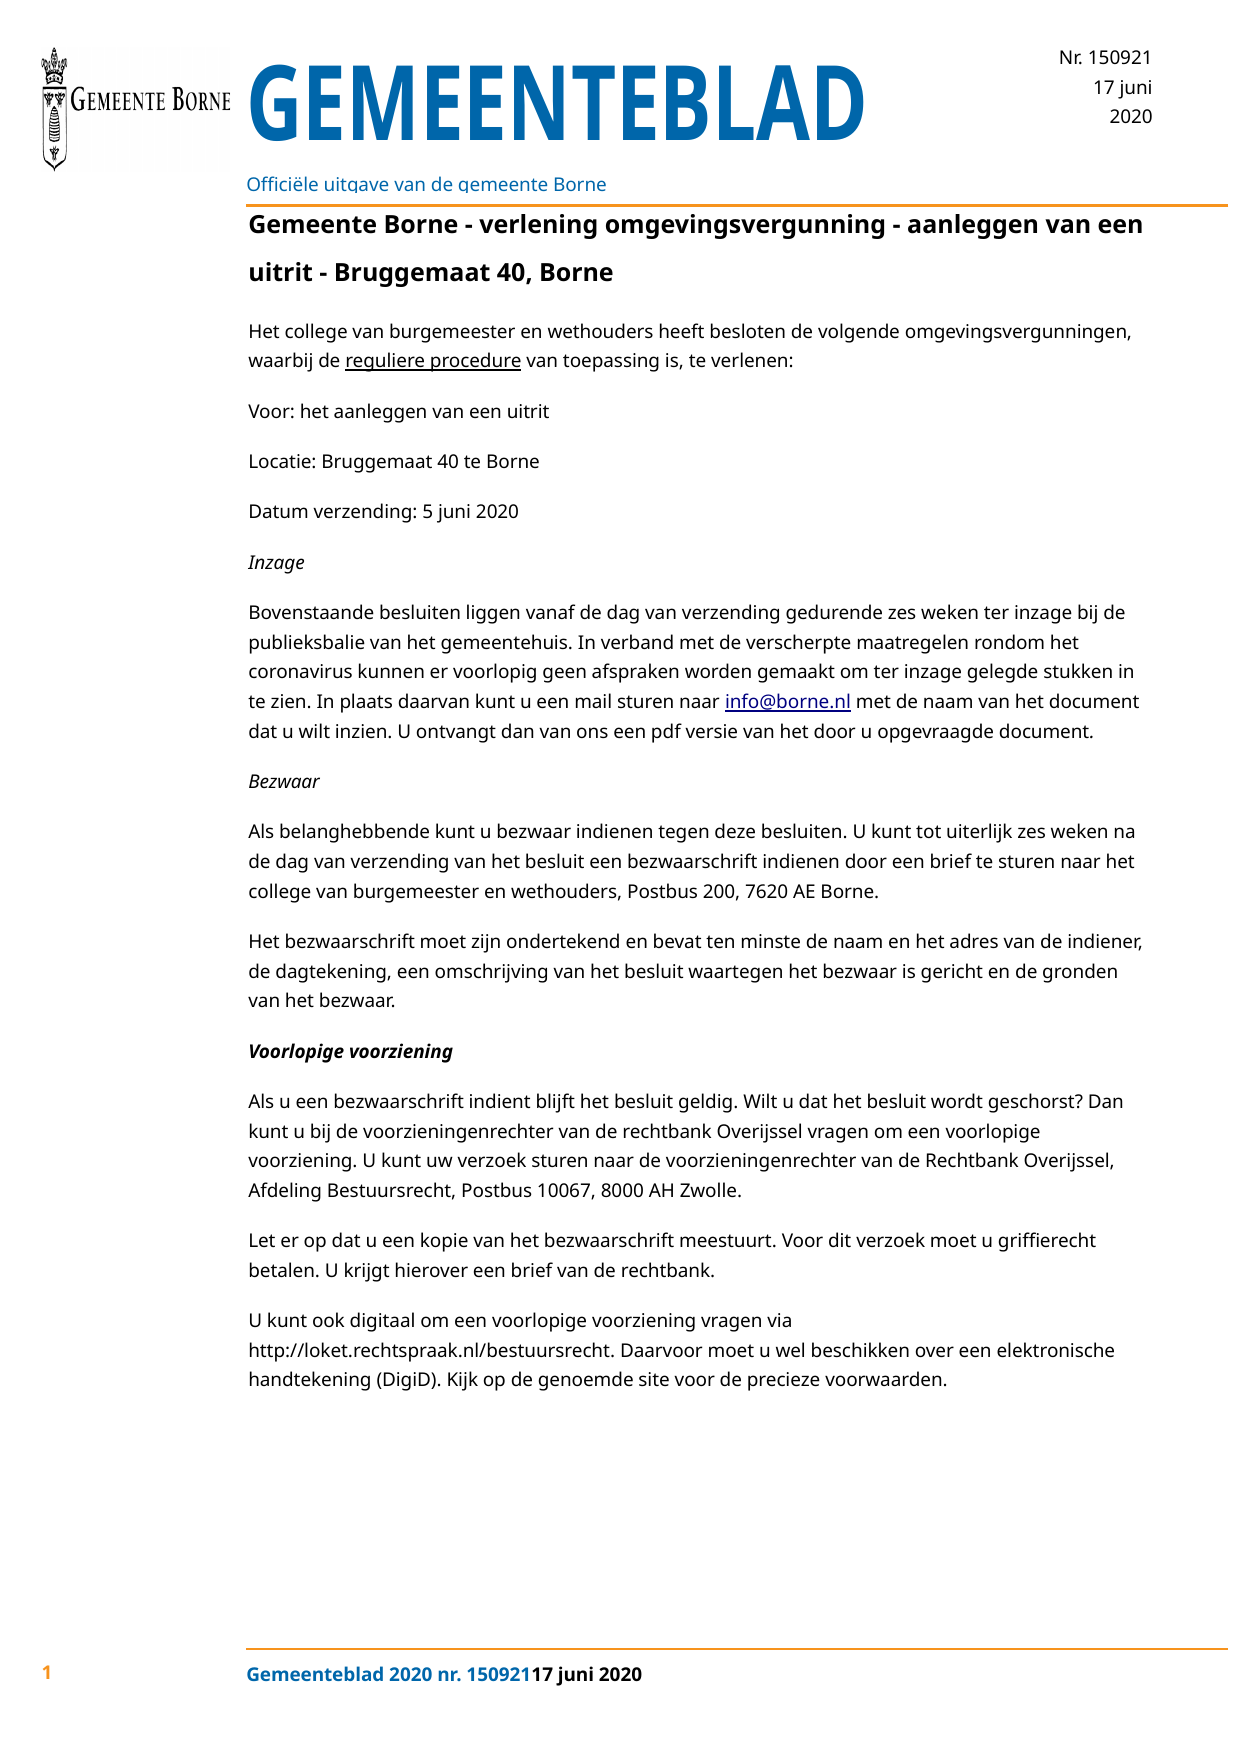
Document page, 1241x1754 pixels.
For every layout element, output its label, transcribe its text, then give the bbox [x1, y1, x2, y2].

text Voorlopige voorziening [248, 1038, 1152, 1064]
text Gemeente Borne - verlening omgevingsvergunning - aanleggen van een uitrit - Bruggemaat 40, Borne [248, 207, 1152, 288]
text Als belanghebbende kunt u bezwaar indienen tegen deze besluiten. U kunt tot uiterlijk zes weken na de dag van verzending van het besluit een bezwaarschrift indienen door een brief te sturen naar het college van burgemeester en wethouders, Postbus 200, 7620 AE Borne. [248, 819, 1152, 904]
text Let er op dat u een kopie van het bezwaarschrift meestuurt. Voor dit verzoek moet u griffierecht betalen. U krijgt hierover een brief van de rechtbank. [248, 1227, 1152, 1283]
text Datum verzending: 5 juni 2020 [248, 499, 1152, 524]
text Het bezwaarschrift moet zijn ondertekend en bevat ten minste de naam en het adres van de indiener, de dagtekening, een omschrijving van het besluit waartegen het bezwaar is gericht en de gronden van het bezwaar. [248, 928, 1152, 1013]
text Locatie: Bruggemaat 40 te Borne [248, 448, 1152, 474]
text Voor: het aanleggen van een uitrit [248, 398, 1152, 424]
text Bezwaar [248, 768, 1152, 794]
text Bovenstaande besluiten liggen vanaf de dag van verzending gedurende zes weken ter inzage bij de publieksbalie van het gemeentehuis. In verband met de verscherpte maatregelen rondom het coronavirus kunnen er voorlopig geen afspraken worden gemaakt om ter inzage gelegde stukken in te zien. In plaats daarvan kunt u een mail sturen naar info@borne.nl met de naam van het document dat u wilt inzien. U ontvangt dan van ons een pdf versie van het door u opgevraagde document. [248, 599, 1152, 744]
text Het college van burgemeester en wethouders heeft besloten de volgende omgevingsvergunningen, waarbij de reguliere procedure van toepassing is, te verlenen: [248, 318, 1152, 373]
picture [41, 47, 231, 172]
text U kunt ook digitaal om een voorlopige voorziening vragen via http://loket.rechtspraak.nl/bestuursrecht. Daarvoor moet u wel beschikken over een elektronische handtekening (DigiD). Kijk op de genoemde site voor de precieze voorwaarden. [248, 1307, 1152, 1392]
text Inzage [248, 549, 1152, 575]
text Als u een bezwaarschrift indient blijft het besluit geldig. Wilt u dat het besluit wordt geschorst? Dan kunt u bij de voorzieningenrechter van de rechtbank Overijssel vragen om een voorlopige voorziening. U kunt uw verzoek sturen naar de voorzieningenrechter van de Rechtbank Overijssel, Afdeling Bestuursrecht, Postbus 10067, 8000 AH Zwolle. [248, 1088, 1152, 1203]
